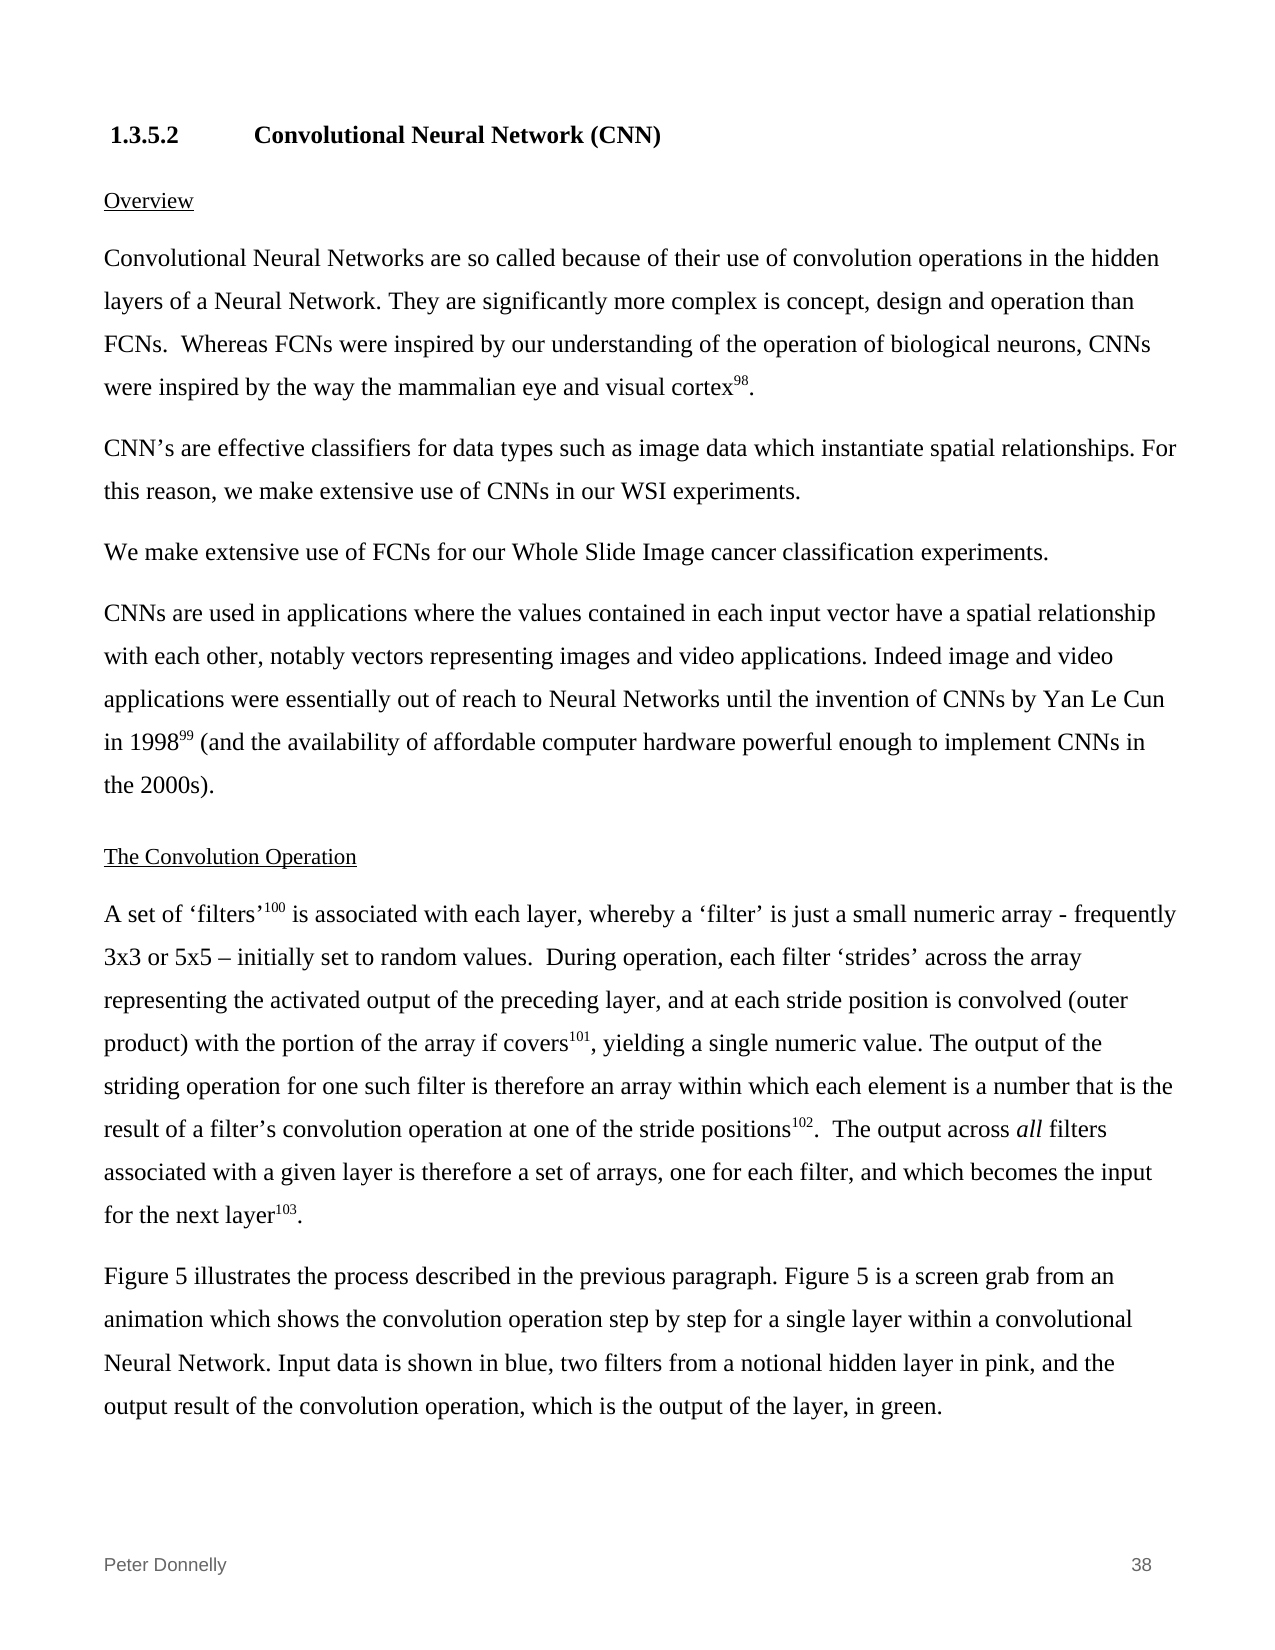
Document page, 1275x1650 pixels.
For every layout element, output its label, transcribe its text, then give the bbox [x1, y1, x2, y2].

text CNN’s are effective classifiers for data types such as image data which instantiate spatial relationships. For this reason, we make extensive use of CNNs in our WSI experiments. [103, 433, 1181, 505]
text Convolutional Neural Networks are so called because of their use of convolution operations in the hidden layers of a Neural Network. They are significantly more complex is concept, design and operation than FCNs. Whereas FCNs were inspired by our understanding of the operation of biological neurons, CNNs were inspired by the way the mammalian eye and visual cortex. [103, 243, 1181, 401]
text Figure 5 illustrates the process described in the previous paragraph. Figure 5 is a screen grab from an animation which shows the convolution operation step by step for a single layer within a convolutional Neural Network. Input data is shown in blue, two filters from a notional hidden layer in pink, and the output result of the convolution operation, which is the output of the layer, in green. [103, 1261, 1181, 1419]
text A set of ‘filters’ is associated with each layer, whereby a ‘filter’ is just a small numeric array - frequently 3x3 or 5x5 – initially set to random values. During operation, each filter ‘strides’ across the array representing the activated output of the preceding layer, and at each stride position is convolved (outer product) with the portion of the array if covers, yielding a single numeric value. The output of the striding operation for one such filter is therefore an array within which each element is a number that is the result of a filter’s convolution operation at one of the stride positions. The output across all filters associated with a given layer is therefore a set of arrays, one for each filter, and which becomes the input for the next layer. [103, 899, 1181, 1229]
subtitle The Convolution Operation [86, 843, 1181, 869]
text We make extensive use of FCNs for our Whole Slide Image cancer classification experiments. [103, 537, 1181, 566]
subtitle Overview [86, 187, 1181, 213]
text CNNs are used in applications where the values contained in each input vector have a spatial relationship with each other, notably vectors representing images and video applications. Indeed image and video applications were essentially out of reach to Neural Networks until the invention of CNNs by Yan Le Cun in 1998 (and the availability of affordable computer hardware powerful enough to implement CNNs in the 2000s). [103, 598, 1181, 799]
subtitle Convolutional Neural Network (CNN) [103, 120, 1181, 148]
